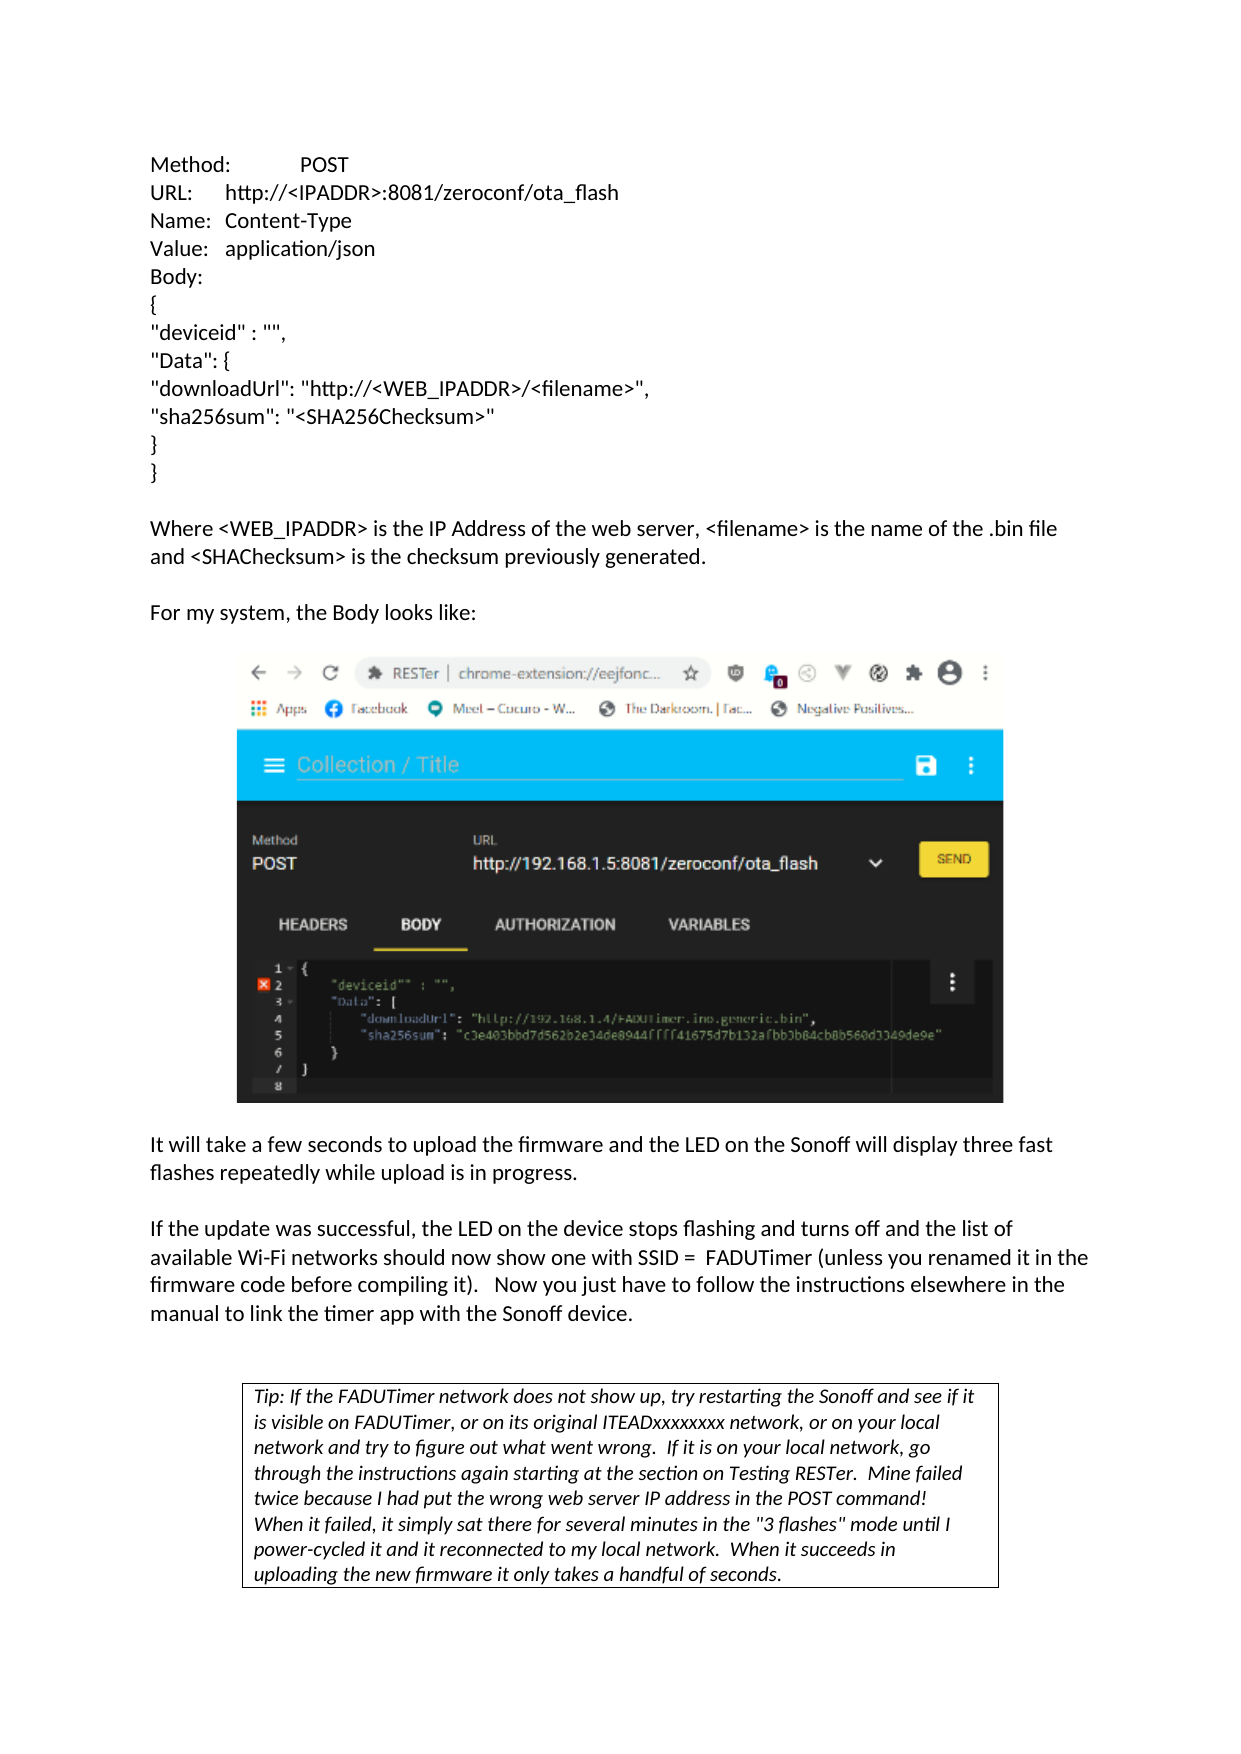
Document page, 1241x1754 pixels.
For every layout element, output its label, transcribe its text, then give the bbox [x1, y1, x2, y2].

text { [150, 290, 1090, 318]
text It will take a few seconds to upload the firmware and the LED on the Sonoff will display three fast flashes repeatedly while upload is in progress. [150, 1131, 1090, 1187]
text } [150, 458, 1090, 486]
text "deviceid" : "", [150, 318, 1090, 346]
text Where <WEB_IPADDR> is the IP Address of the web server, <filename> is the name of the .bin file and <SHAChecksum> is the checksum previously generated. [150, 514, 1090, 570]
text For my system, the Body looks like: [150, 598, 1090, 626]
text URL: http://<IPADDR>:8081/zeroconf/ota_flash [150, 178, 1090, 206]
text "downloadUrl": "http://<WEB_IPADDR>/<filename>", [150, 374, 1090, 402]
text Value: application/json [150, 234, 1090, 262]
text Body: [150, 262, 1090, 290]
text Method: POST [150, 150, 1090, 178]
text Name: Content-Type [150, 206, 1090, 234]
table_header Tip: If the FADUTimer network does not show up, try restarting the Sonoff and see if it is visible on FADUTimer, or on its original ITEADxxxxxxxx network, or on your local network and try to figure out what went wrong. If it is on your local network, go through the instructions again starting at the section on Testing RESTer. Mine failed twice because I had put the wrong web server IP address in the POST command! When it failed, it simply sat there for several minutes in the "3 flashes" mode until I power-cycled it and it reconnected to my local network. When it succeeds in uploading the new firmware it only takes a handful of seconds. [243, 1384, 998, 1587]
text "Data": { [150, 346, 1090, 374]
text If the update was successful, the LED on the device stops flashing and turns off and the list of available Wi-Fi networks should now show one with SSID = FADUTimer (unless you renamed it in the firmware code before compiling it). Now you just have to follow the instructions elsewhere in the manual to link the timer app with the Sonoff device. [150, 1214, 1090, 1327]
text } [150, 430, 1090, 458]
text "sha256sum": "<SHA256Checksum>" [150, 402, 1090, 430]
